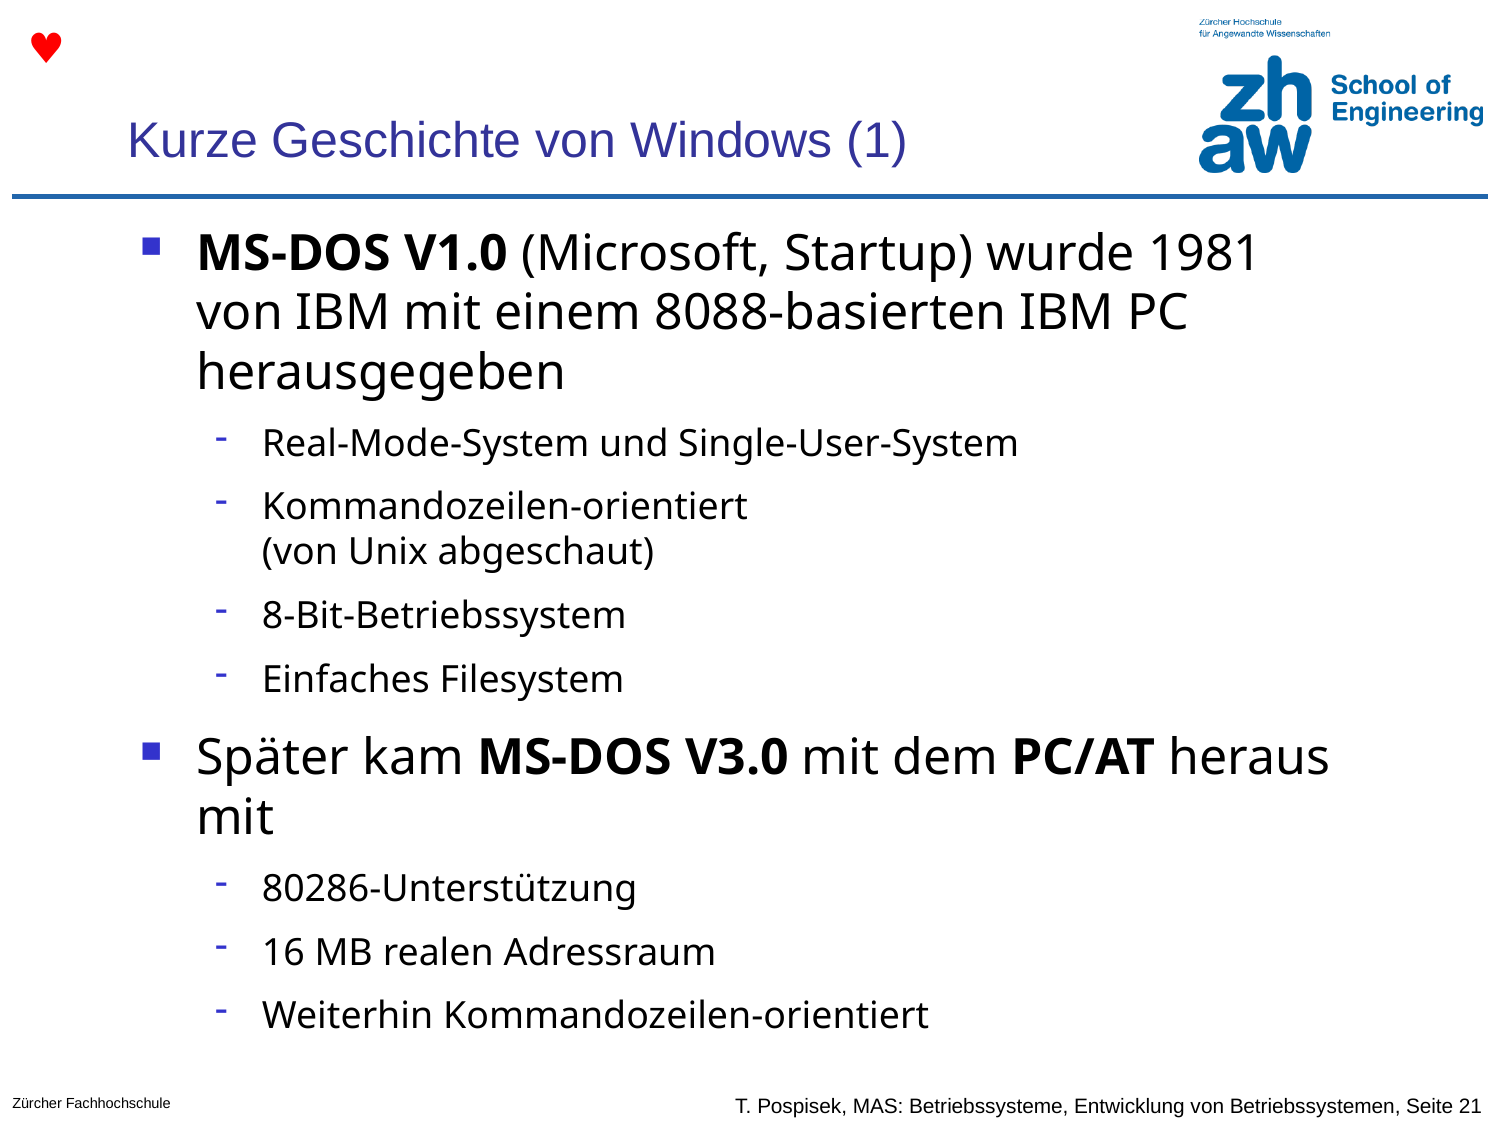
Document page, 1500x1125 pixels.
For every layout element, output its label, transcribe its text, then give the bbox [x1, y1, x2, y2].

picture [1199, 19, 1483, 173]
title Kurze Geschichte von Windows (1) [112, 50, 1391, 175]
text_box ♥️ [12, 11, 95, 84]
list MS-DOS V1.0 (Microsoft, Startup) wurde 1981 von IBM mit einem 8088-basierten IBM PC herausgegeben Real-Mode-System und Single-User-System Kommandozeilen-orientiert (von Unix abgeschaut) 8-Bit-Betriebssystem Einfaches Filesystem Später kam MS-DOS V3.0 mit dem PC/AT heraus mit 80286-Unterstützung 16 MB realen Adressraum Weiterhin Kommandozeilen-orientiert [125, 212, 1375, 975]
